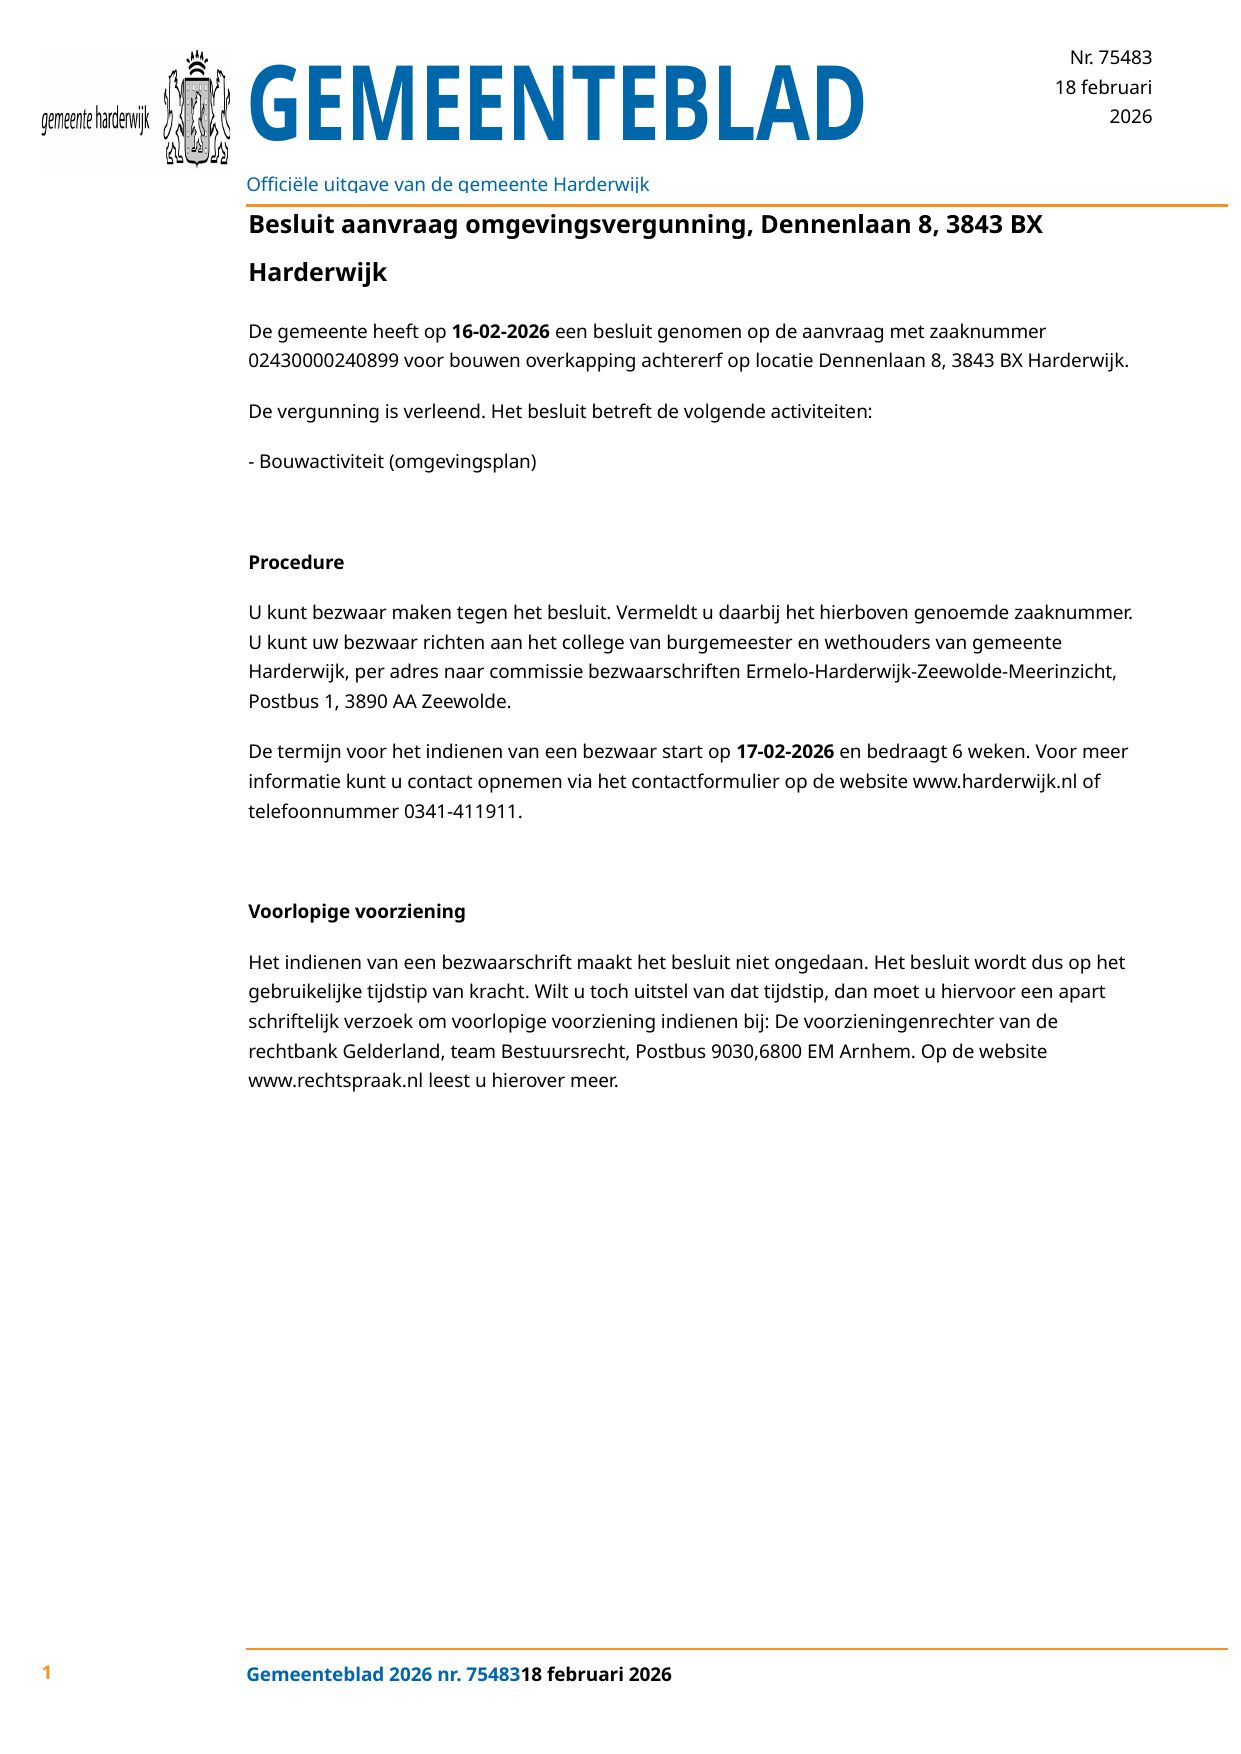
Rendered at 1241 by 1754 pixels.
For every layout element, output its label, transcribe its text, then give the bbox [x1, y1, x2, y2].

text Besluit aanvraag omgevingsvergunning, Dennenlaan 8, 3843 BX Harderwijk [248, 207, 1152, 288]
text De gemeente heeft op 16-02-2026 een besluit genomen op de aanvraag met zaaknummer 02430000240899 voor bouwen overkapping achtererf op locatie Dennenlaan 8, 3843 BX Harderwijk. [248, 318, 1152, 373]
text Het indienen van een bezwaarschrift maakt het besluit niet ongedaan. Het besluit wordt dus op het gebruikelijke tijdstip van kracht. Wilt u toch uitstel van dat tijdstip, dan moet u hiervoor een apart schriftelijk verzoek om voorlopige voorziening indienen bij: De voorzieningenrechter van de rechtbank Gelderland, team Bestuursrecht, Postbus 9030,6800 EM Arnhem. Op de website www.rechtspraak.nl leest u hierover meer. [248, 949, 1152, 1093]
picture [41, 47, 231, 172]
text - Bouwactiviteit (omgevingsplan) [248, 448, 1152, 474]
text De vergunning is verleend. Het besluit betreft de volgende activiteiten: [248, 398, 1152, 424]
text De termijn voor het indienen van een bezwaar start op 17-02-2026 en bedraagt 6 weken. Voor meer informatie kunt u contact opnemen via het contactformulier op de website www.harderwijk.nl of telefoonnummer 0341-411911. [248, 739, 1152, 824]
text Procedure [248, 549, 1152, 575]
text Voorlopige voorziening [248, 899, 1152, 924]
text U kunt bezwaar maken tegen het besluit. Vermeldt u daarbij het hierboven genoemde zaaknummer. U kunt uw bezwaar richten aan het college van burgemeester en wethouders van gemeente Harderwijk, per adres naar commissie bezwaarschriften Ermelo-Harderwijk-Zeewolde-Meerinzicht, Postbus 1, 3890 AA Zeewolde. [248, 599, 1152, 714]
